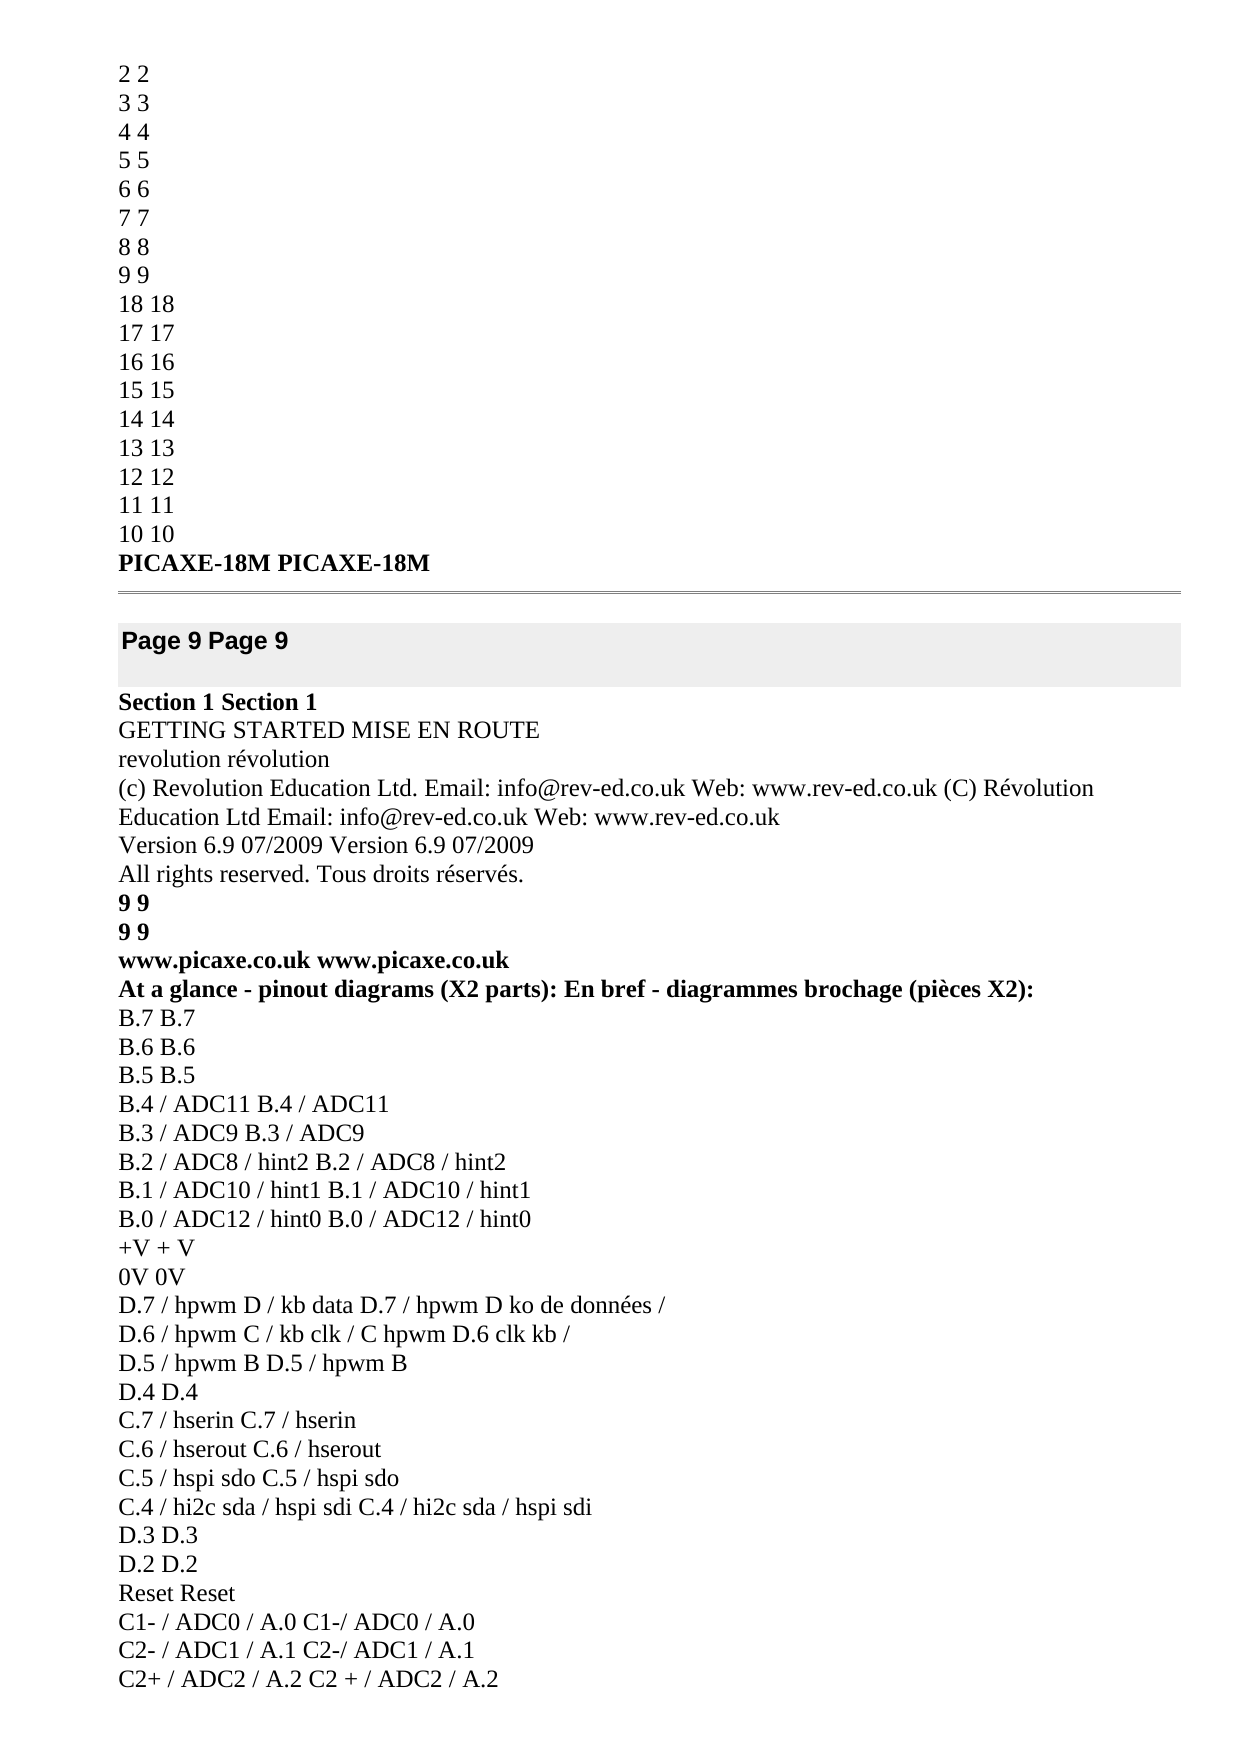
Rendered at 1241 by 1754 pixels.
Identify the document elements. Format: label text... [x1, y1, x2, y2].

text B.7 B.7 [118, 1003, 1181, 1032]
text B.1 / ADC10 / hint1 B.1 / ADC10 / hint1 [118, 1176, 1181, 1204]
text C1- / ADC0 / A.0 C1-/ ADC0 / A.0 [118, 1607, 1181, 1636]
text B.3 / ADC9 B.3 / ADC9 [118, 1118, 1181, 1147]
text 13 13 [118, 433, 1181, 462]
text Version 6.9 07/2009 Version 6.9 07/2009 [118, 831, 1181, 859]
text Reset Reset [118, 1578, 1181, 1607]
text 12 12 [118, 462, 1181, 490]
text C.6 / hserout C.6 / hserout [118, 1434, 1181, 1463]
text 9 9 [118, 888, 1181, 917]
text +V + V [118, 1233, 1181, 1262]
text www.picaxe.co.uk www.picaxe.co.uk [118, 946, 1181, 974]
text C2- / ADC1 / A.1 C2-/ ADC1 / A.1 [118, 1636, 1181, 1664]
text D.3 D.3 [118, 1521, 1181, 1549]
text Section 1 Section 1 [118, 687, 1181, 716]
text B.4 / ADC11 B.4 / ADC11 [118, 1089, 1181, 1118]
text D.7 / hpwm D / kb data D.7 / hpwm D ko de données / [118, 1291, 1181, 1319]
text C2+ / ADC2 / A.2 C2 + / ADC2 / A.2 [118, 1664, 1181, 1693]
text PICAXE-18M PICAXE-18M [118, 548, 1181, 577]
text B.6 B.6 [118, 1032, 1181, 1061]
text 9 9 [118, 917, 1181, 946]
text 3 3 [118, 88, 1181, 117]
text 8 8 [118, 232, 1181, 260]
text 11 11 [118, 490, 1181, 519]
text C.7 / hserin C.7 / hserin [118, 1406, 1181, 1434]
text At a glance - pinout diagrams (X2 parts): En bref - diagrammes brochage (pièces X2): [118, 974, 1181, 1003]
text 10 10 [118, 519, 1181, 548]
text revolution révolution [118, 744, 1181, 773]
text 4 4 [118, 117, 1181, 145]
text B.5 B.5 [118, 1061, 1181, 1089]
table_header Page 9 Page 9 [118, 623, 1181, 687]
text D.4 D.4 [118, 1377, 1181, 1406]
text D.2 D.2 [118, 1549, 1181, 1578]
text 0V 0V [118, 1262, 1181, 1291]
text 16 16 [118, 347, 1181, 375]
text (c) Revolution Education Ltd. Email: info@rev-ed.co.uk Web: www.rev-ed.co.uk (C) Révolution Education Ltd Email: info@rev-ed.co.uk Web: www.rev-ed.co.uk [118, 773, 1181, 831]
text 5 5 [118, 145, 1181, 174]
text 14 14 [118, 404, 1181, 433]
text C.5 / hspi sdo C.5 / hspi sdo [118, 1463, 1181, 1492]
text All rights reserved. Tous droits réservés. [118, 859, 1181, 888]
text 9 9 [118, 260, 1181, 289]
text D.6 / hpwm C / kb clk / C hpwm D.6 clk kb / [118, 1319, 1181, 1348]
text GETTING STARTED MISE EN ROUTE [118, 716, 1181, 744]
text 6 6 [118, 174, 1181, 203]
text B.2 / ADC8 / hint2 B.2 / ADC8 / hint2 [118, 1147, 1181, 1176]
text 17 17 [118, 318, 1181, 347]
text 7 7 [118, 203, 1181, 232]
text B.0 / ADC12 / hint0 B.0 / ADC12 / hint0 [118, 1204, 1181, 1233]
text C.4 / hi2c sda / hspi sdi C.4 / hi2c sda / hspi sdi [118, 1492, 1181, 1521]
text 2 2 [118, 59, 1181, 88]
text 18 18 [118, 289, 1181, 318]
text 15 15 [118, 375, 1181, 404]
text D.5 / hpwm B D.5 / hpwm B [118, 1348, 1181, 1377]
